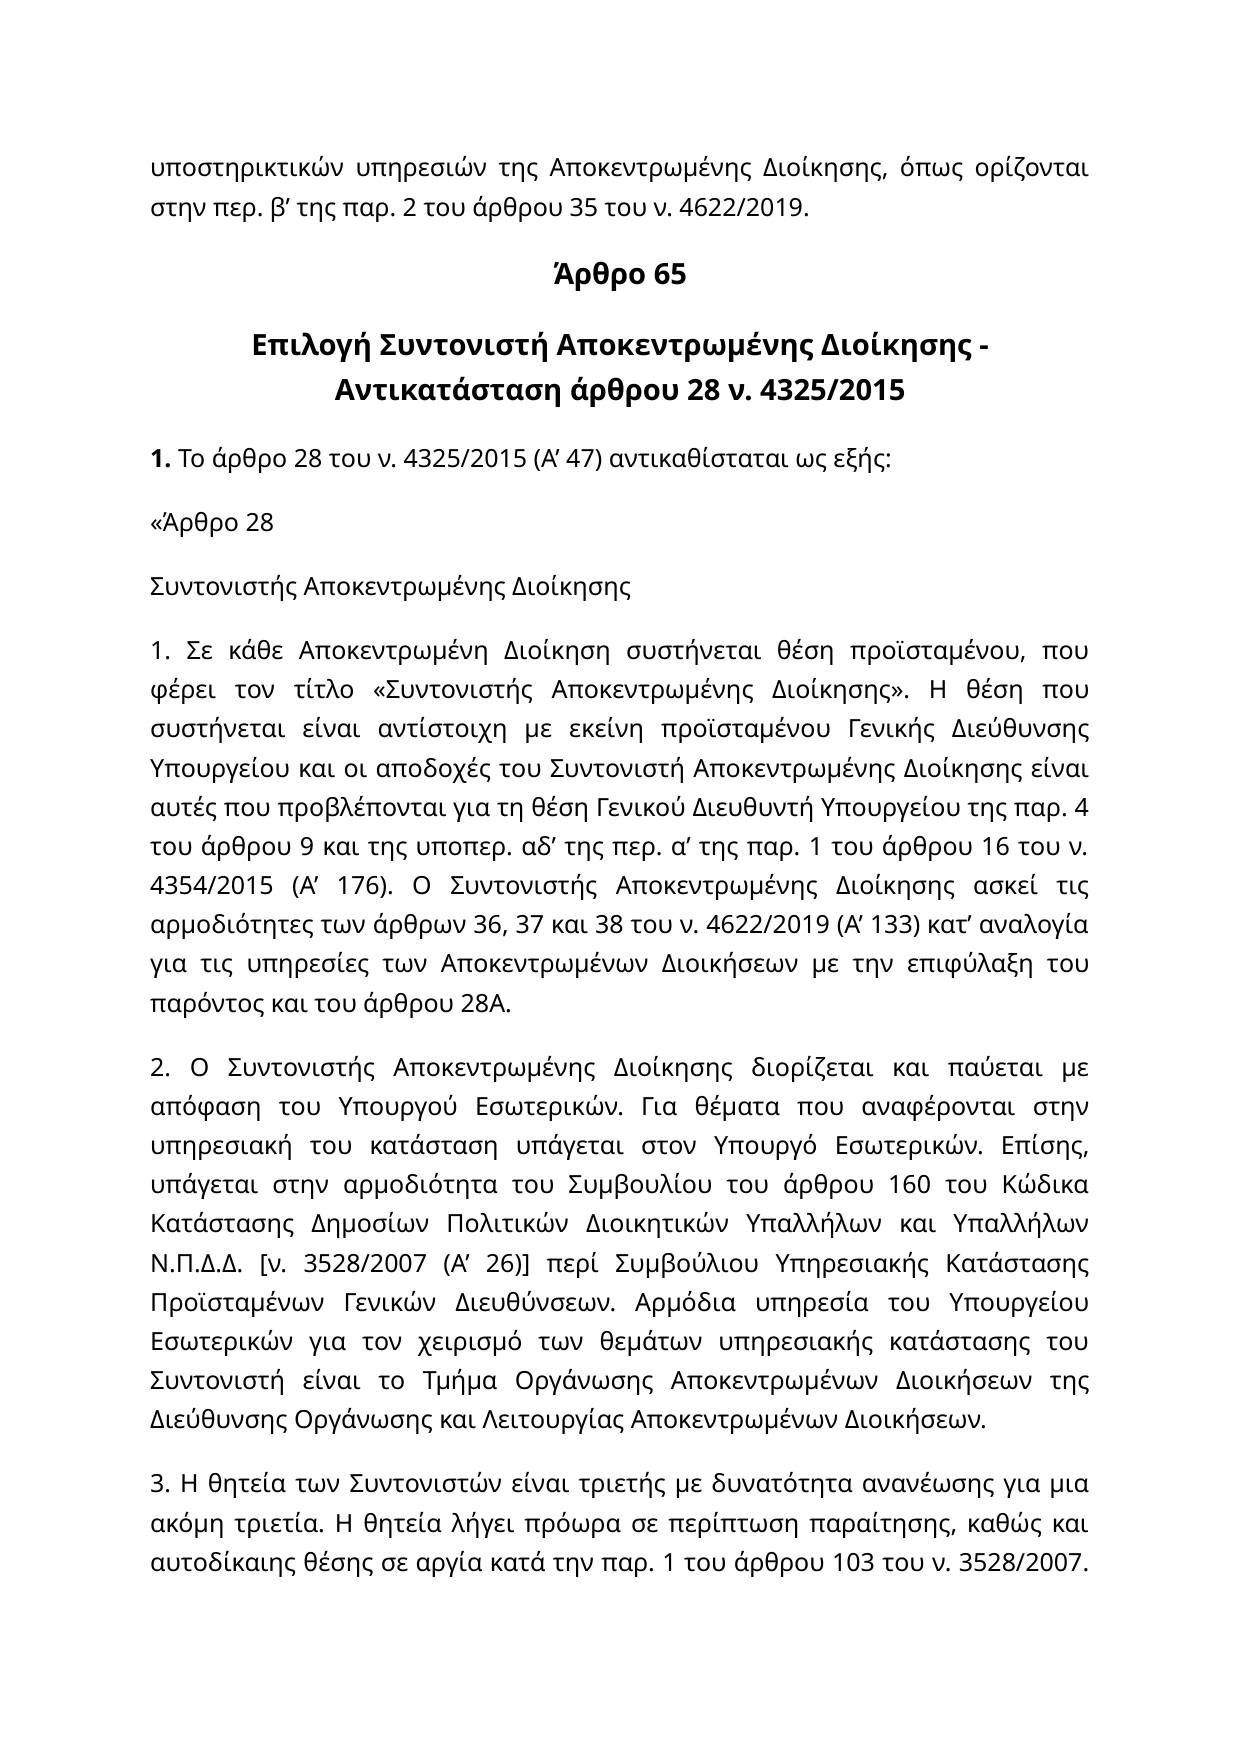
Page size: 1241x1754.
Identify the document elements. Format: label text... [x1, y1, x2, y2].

text Συντονιστής Αποκεντρωμένης Διοίκησης [150, 568, 1090, 603]
text 1. Το άρθρο 28 του ν. 4325/2015 (Α’ 47) αντικαθίσταται ως εξής: [150, 440, 1090, 474]
text υποστηρικτικών υπηρεσιών της Αποκεντρωμένης Διοίκησης, όπως ορίζονται στην περ. β’ της παρ. 2 του άρθρου 35 του ν. 4622/2019. [150, 150, 1090, 223]
subtitle Επιλογή Συντονιστή Αποκεντρωμένης Διοίκησης - Αντικατάσταση άρθρου 28 ν. 4325/2015 [150, 324, 1090, 409]
text 3. Η θητεία των Συντονιστών είναι τριετής με δυνατότητα ανανέωσης για μια ακόμη τριετία. Η θητεία λήγει πρόωρα σε περίπτωση παραίτησης, καθώς και αυτοδίκαιης θέσης σε αργία κατά την παρ. 1 του άρθρου 103 του ν. 3528/2007. [150, 1466, 1090, 1578]
text «Άρθρο 28 [150, 504, 1090, 538]
subtitle Άρθρο 65 [150, 253, 1090, 293]
text 2. Ο Συντονιστής Αποκεντρωμένης Διοίκησης διορίζεται και παύεται με απόφαση του Υπουργού Εσωτερικών. Για θέματα που αναφέρονται στην υπηρεσιακή του κατάσταση υπάγεται στον Υπουργό Εσωτερικών. Επίσης, υπάγεται στην αρμοδιότητα του Συμβουλίου του άρθρου 160 του Κώδικα Κατάστασης Δημοσίων Πολιτικών Διοικητικών Υπαλλήλων και Υπαλλήλων Ν.Π.Δ.Δ. [ν. 3528/2007 (Α’ 26)] περί Συμβούλιου Υπηρεσιακής Κατάστασης Προϊσταμένων Γενικών Διευθύνσεων. Αρμόδια υπηρεσία του Υπουργείου Εσωτερικών για τον χειρισμό των θεμάτων υπηρεσιακής κατάστασης του Συντονιστή είναι το Τμήμα Οργάνωσης Αποκεντρωμένων Διοικήσεων της Διεύθυνσης Οργάνωσης και Λειτουργίας Αποκεντρωμένων Διοικήσεων. [150, 1049, 1090, 1436]
text 1. Σε κάθε Αποκεντρωμένη Διοίκηση συστήνεται θέση προϊσταμένου, που φέρει τον τίτλο «Συντονιστής Αποκεντρωμένης Διοίκησης». Η θέση που συστήνεται είναι αντίστοιχη με εκείνη προϊσταμένου Γενικής Διεύθυνσης Υπουργείου και οι αποδοχές του Συντονιστή Αποκεντρωμένης Διοίκησης είναι αυτές που προβλέπονται για τη θέση Γενικού Διευθυντή Υπουργείου της παρ. 4 του άρθρου 9 και της υποπερ. αδ’ της περ. α’ της παρ. 1 του άρθρου 16 του ν. 4354/2015 (Α’ 176). Ο Συντονιστής Αποκεντρωμένης Διοίκησης ασκεί τις αρμοδιότητες των άρθρων 36, 37 και 38 του ν. 4622/2019 (Α’ 133) κατ’ αναλογία για τις υπηρεσίες των Αποκεντρωμένων Διοικήσεων με την επιφύλαξη του παρόντος και του άρθρου 28Α. [150, 633, 1090, 1019]
